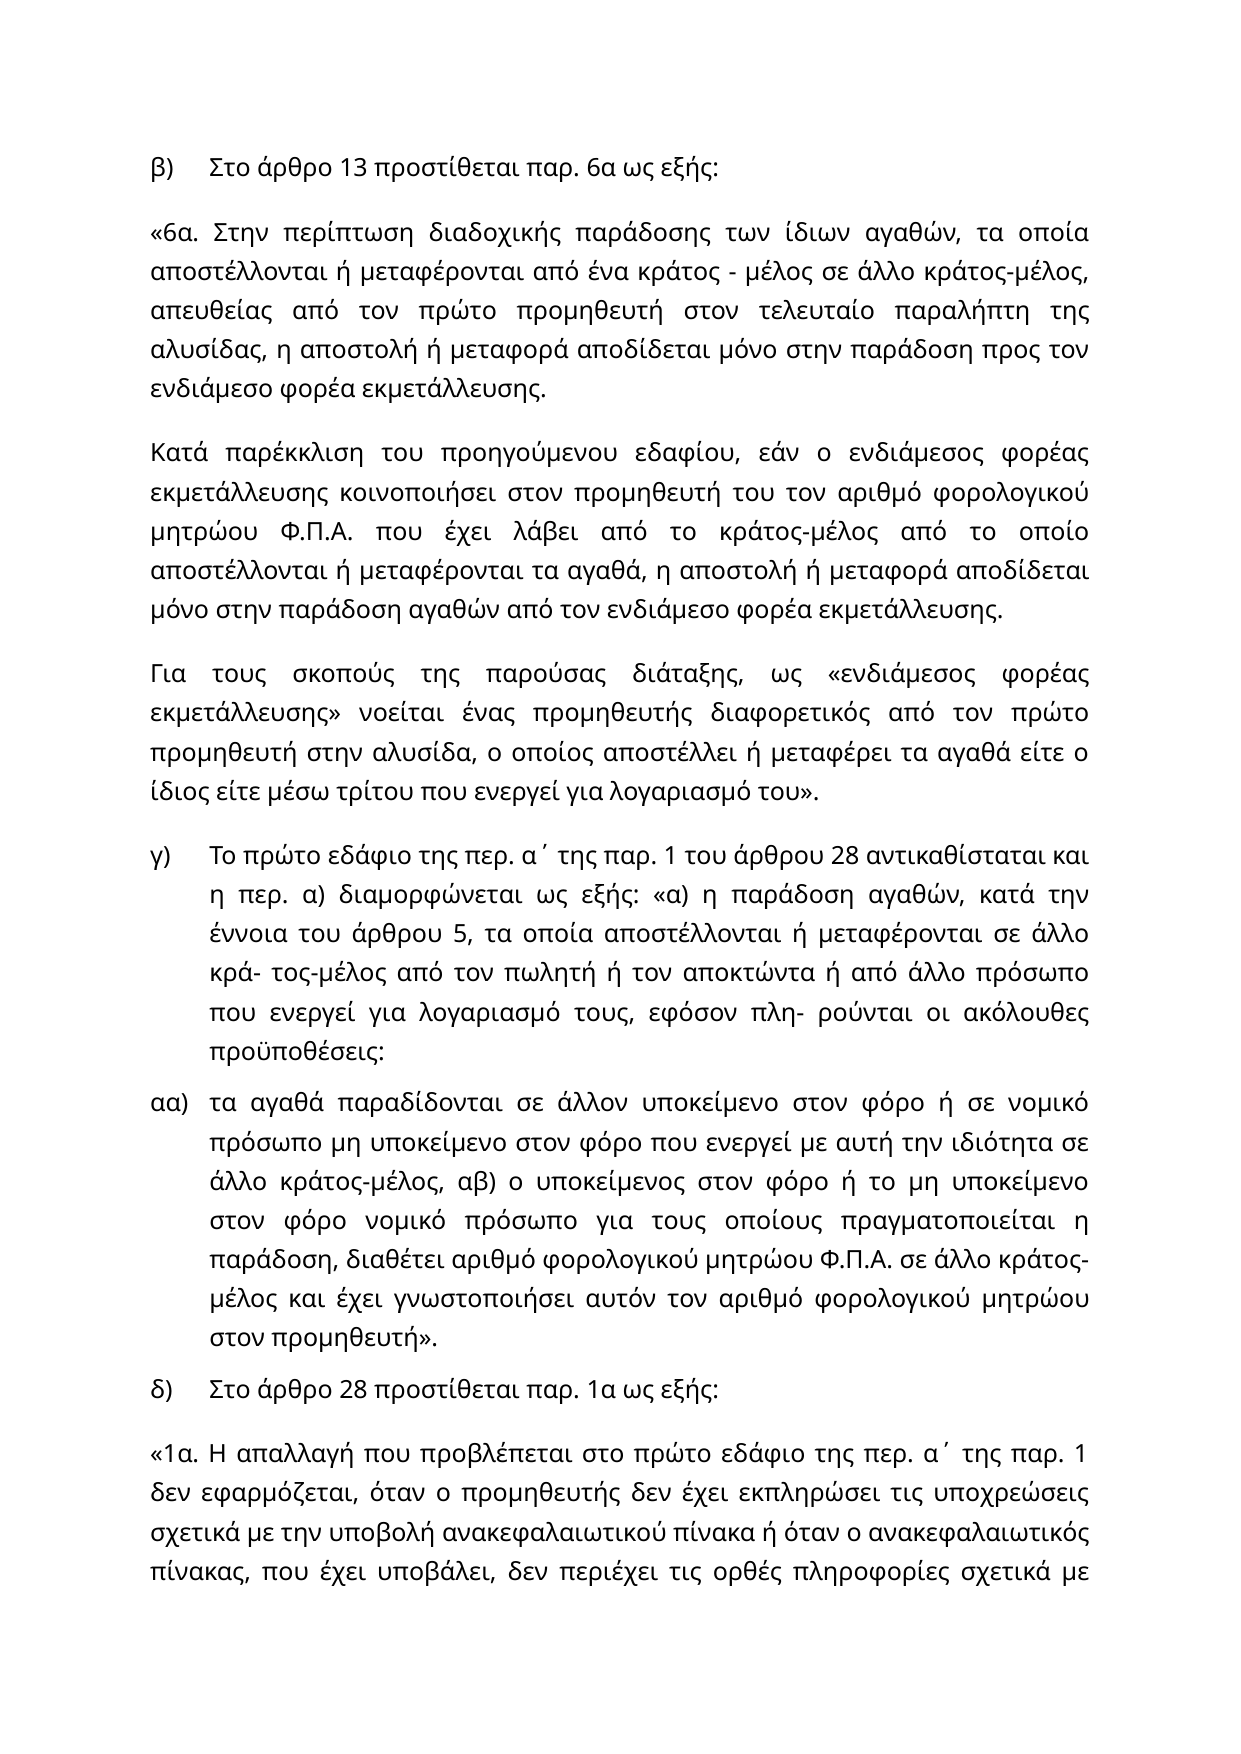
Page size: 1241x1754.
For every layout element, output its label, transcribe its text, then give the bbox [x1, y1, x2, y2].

list β) Στο άρθρο 13 προστίθεται παρ. 6α ως εξής: [150, 150, 1090, 184]
list αα) τα αγαθά παραδίδονται σε άλλον υποκείμενο στον φόρο ή σε νομικό πρόσωπο μη υποκείμενο στον φόρο που ενεργεί με αυτή την ιδιότητα σε άλλο κράτος-μέλος, αβ) ο υποκείμενος στον φόρο ή το μη υποκείμενο στον φόρο νομικό πρόσωπο για τους οποίους πραγματοποιείται η παράδοση, διαθέτει αριθμό φορολογικού μητρώου Φ.Π.Α. σε άλλο κράτος-μέλος και έχει γνωστοποιήσει αυτόν τον αριθμό φορολογικού μητρώου στον προμηθευτή». [150, 1085, 1090, 1354]
text «1α. Η απαλλαγή που προβλέπεται στο πρώτο εδάφιο της περ. α΄ της παρ. 1 δεν εφαρμόζεται, όταν ο προμηθευτής δεν έχει εκπληρώσει τις υποχρεώσεις σχετικά με την υποβολή ανακεφαλαιωτικού πίνακα ή όταν ο ανακεφαλαιωτικός πίνακας, που έχει υποβάλει, δεν περιέχει τις ορθές πληροφορίες σχετικά με [150, 1436, 1090, 1587]
text Για τους σκοπούς της παρούσας διάταξης, ως «ενδιάμεσος φορέας εκμετάλλευσης» νοείται ένας προμηθευτής διαφορετικός από τον πρώτο προμηθευτή στην αλυσίδα, ο οποίος αποστέλλει ή μεταφέρει τα αγαθά είτε ο ίδιος είτε μέσω τρίτου που ενεργεί για λογαριασμό του». [150, 656, 1090, 807]
list γ) Το πρώτο εδάφιο της περ. α΄ της παρ. 1 του άρθρου 28 αντικαθίσταται και η περ. α) διαμορφώνεται ως εξής: «α) η παράδοση αγαθών, κατά την έννοια του άρθρου 5, τα οποία αποστέλλονται ή μεταφέρονται σε άλλο κρά- τος-μέλος από τον πωλητή ή τον αποκτώντα ή από άλλο πρόσωπο που ενεργεί για λογαριασμό τους, εφόσον πλη- ρούνται οι ακόλουθες προϋποθέσεις: [150, 837, 1090, 1067]
text Κατά παρέκκλιση του προηγούμενου εδαφίου, εάν ο ενδιάμεσος φορέας εκμετάλλευσης κοινοποιήσει στον προμηθευτή του τον αριθμό φορολογικού μητρώου Φ.Π.Α. που έχει λάβει από το κράτος-μέλος από το οποίο αποστέλλονται ή μεταφέρονται τα αγαθά, η αποστολή ή μεταφορά αποδίδεται μόνο στην παράδοση αγαθών από τον ενδιάμεσο φορέα εκμετάλλευσης. [150, 435, 1090, 626]
list δ) Στο άρθρο 28 προστίθεται παρ. 1α ως εξής: [150, 1372, 1090, 1406]
text «6α. Στην περίπτωση διαδοχικής παράδοσης των ίδιων αγαθών, τα οποία αποστέλλονται ή μεταφέρονται από ένα κράτος - μέλος σε άλλο κράτος-μέλος, απευθείας από τον πρώτο προμηθευτή στον τελευταίο παραλήπτη της αλυσίδας, η αποστολή ή μεταφορά αποδίδεται μόνο στην παράδοση προς τον ενδιάμεσο φορέα εκμετάλλευσης. [150, 214, 1090, 405]
